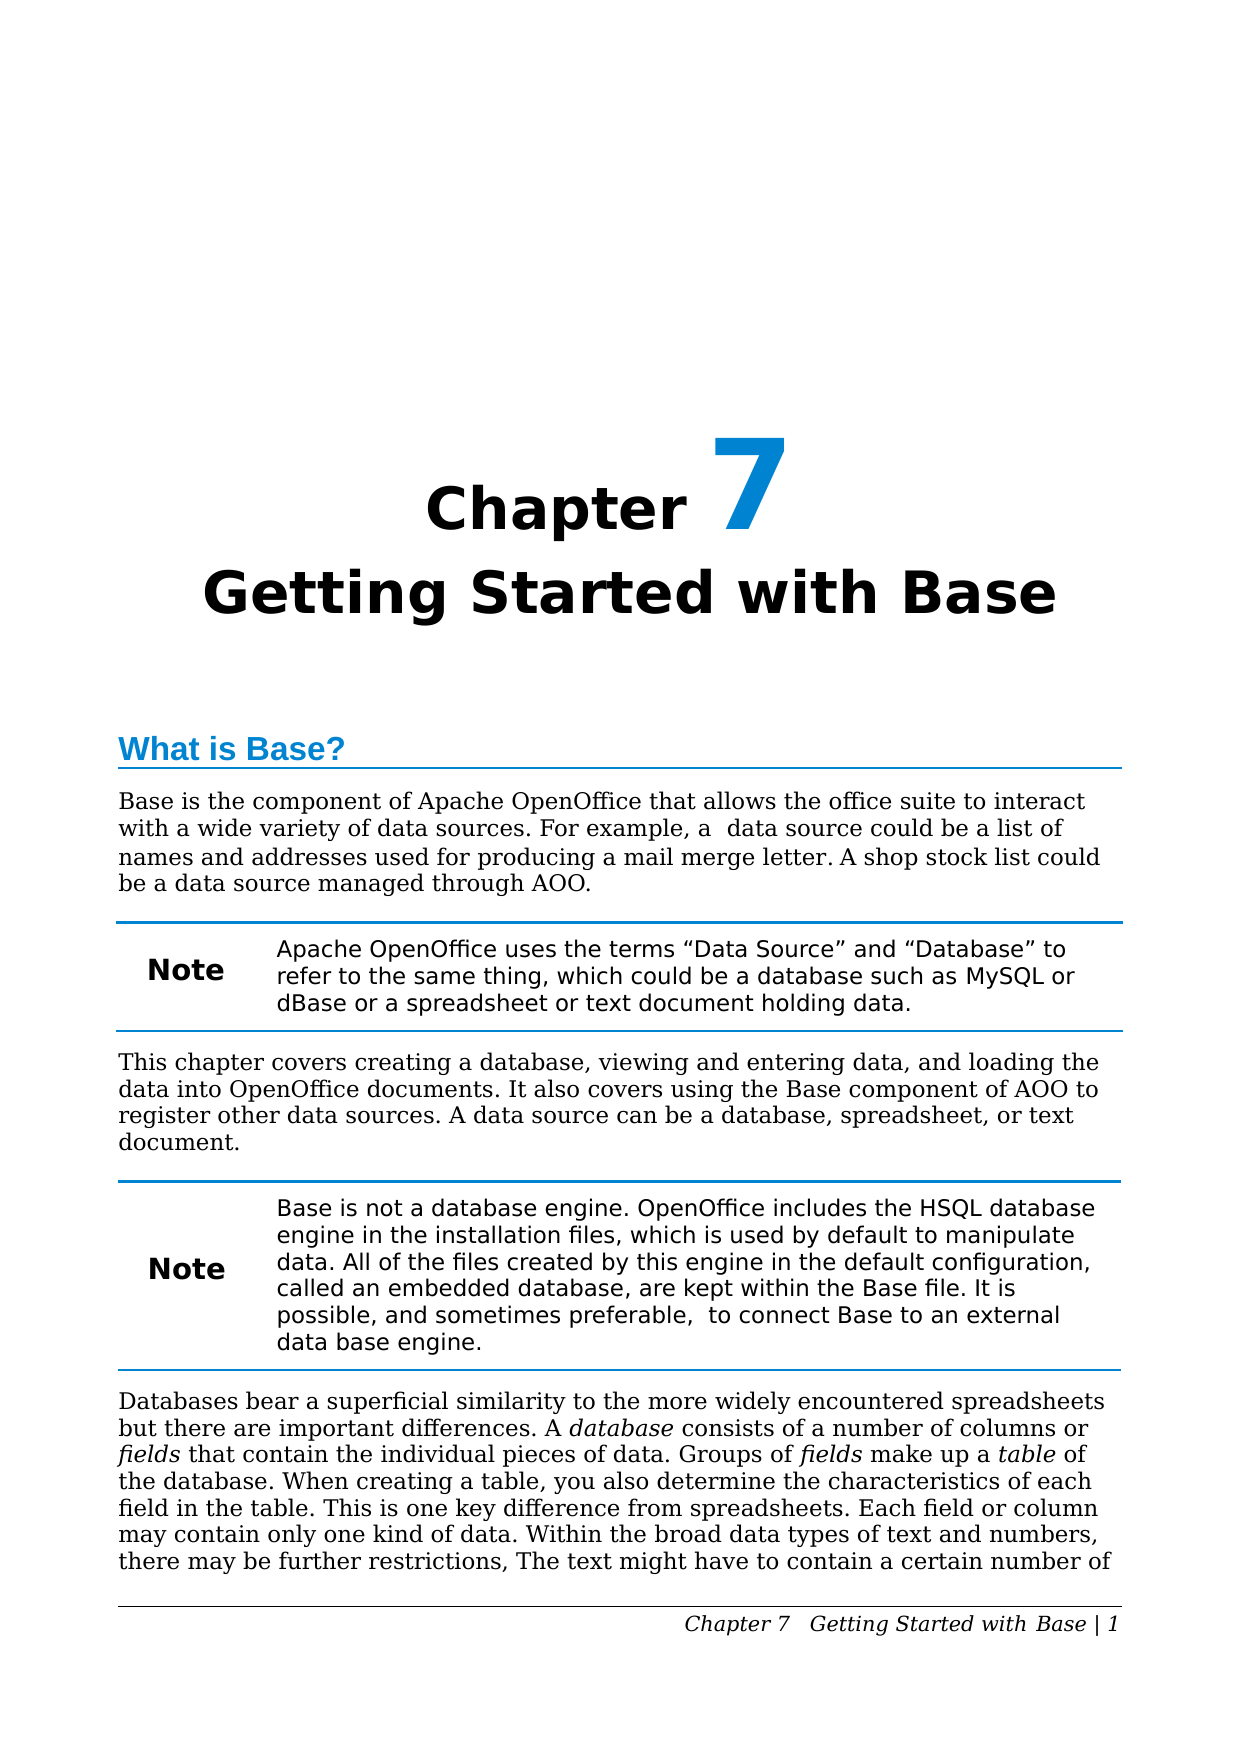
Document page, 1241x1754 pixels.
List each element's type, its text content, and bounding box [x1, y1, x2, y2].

subtitle What is Base? [118, 729, 1122, 767]
subtitle Chapter 7 Getting Started with Base [118, 413, 1122, 627]
table_header Note [118, 1183, 255, 1368]
text Databases bear a superficial similarity to the more widely encountered spreadsheets but there are important differences. A database consists of a number of columns or fields that contain the individual pieces of data. Groups of fields make up a table of the database. When creating a table, you also determine the characteristics of each field in the table. This is one key difference from spreadsheets. Each field or column may contain only one kind of data. Within the broad data types of text and numbers, there may be further restrictions, The text might have to contain a certain number of [118, 1388, 1122, 1575]
table_header Base is not a database engine. OpenOffice includes the HSQL database engine in the installation files, which is used by default to manipulate data. All of the files created by this engine in the default configuration, called an embedded database, are kept within the Base file. It is possible, and sometimes preferable, to connect Base to an external data base engine. [255, 1183, 1121, 1368]
table_header Apache OpenOffice uses the terms “Data Source” and “Database” to refer to the same thing, which could be a database such as MySQL or dBase or a spreadsheet or text document holding data. [255, 924, 1123, 1029]
text This chapter covers creating a database, viewing and entering data, and loading the data into OpenOffice documents. It also covers using the Base component of AOO to register other data sources. A data source can be a database, spreadsheet, or text document. [118, 1049, 1122, 1156]
table_header Note [116, 924, 255, 1029]
text Base is the component of Apache OpenOffice that allows the office suite to interact with a wide variety of data sources. For example, a data source could be a list of names and addresses used for producing a mail merge letter. A shop stock list could be a data source managed through AOO. [118, 788, 1122, 897]
